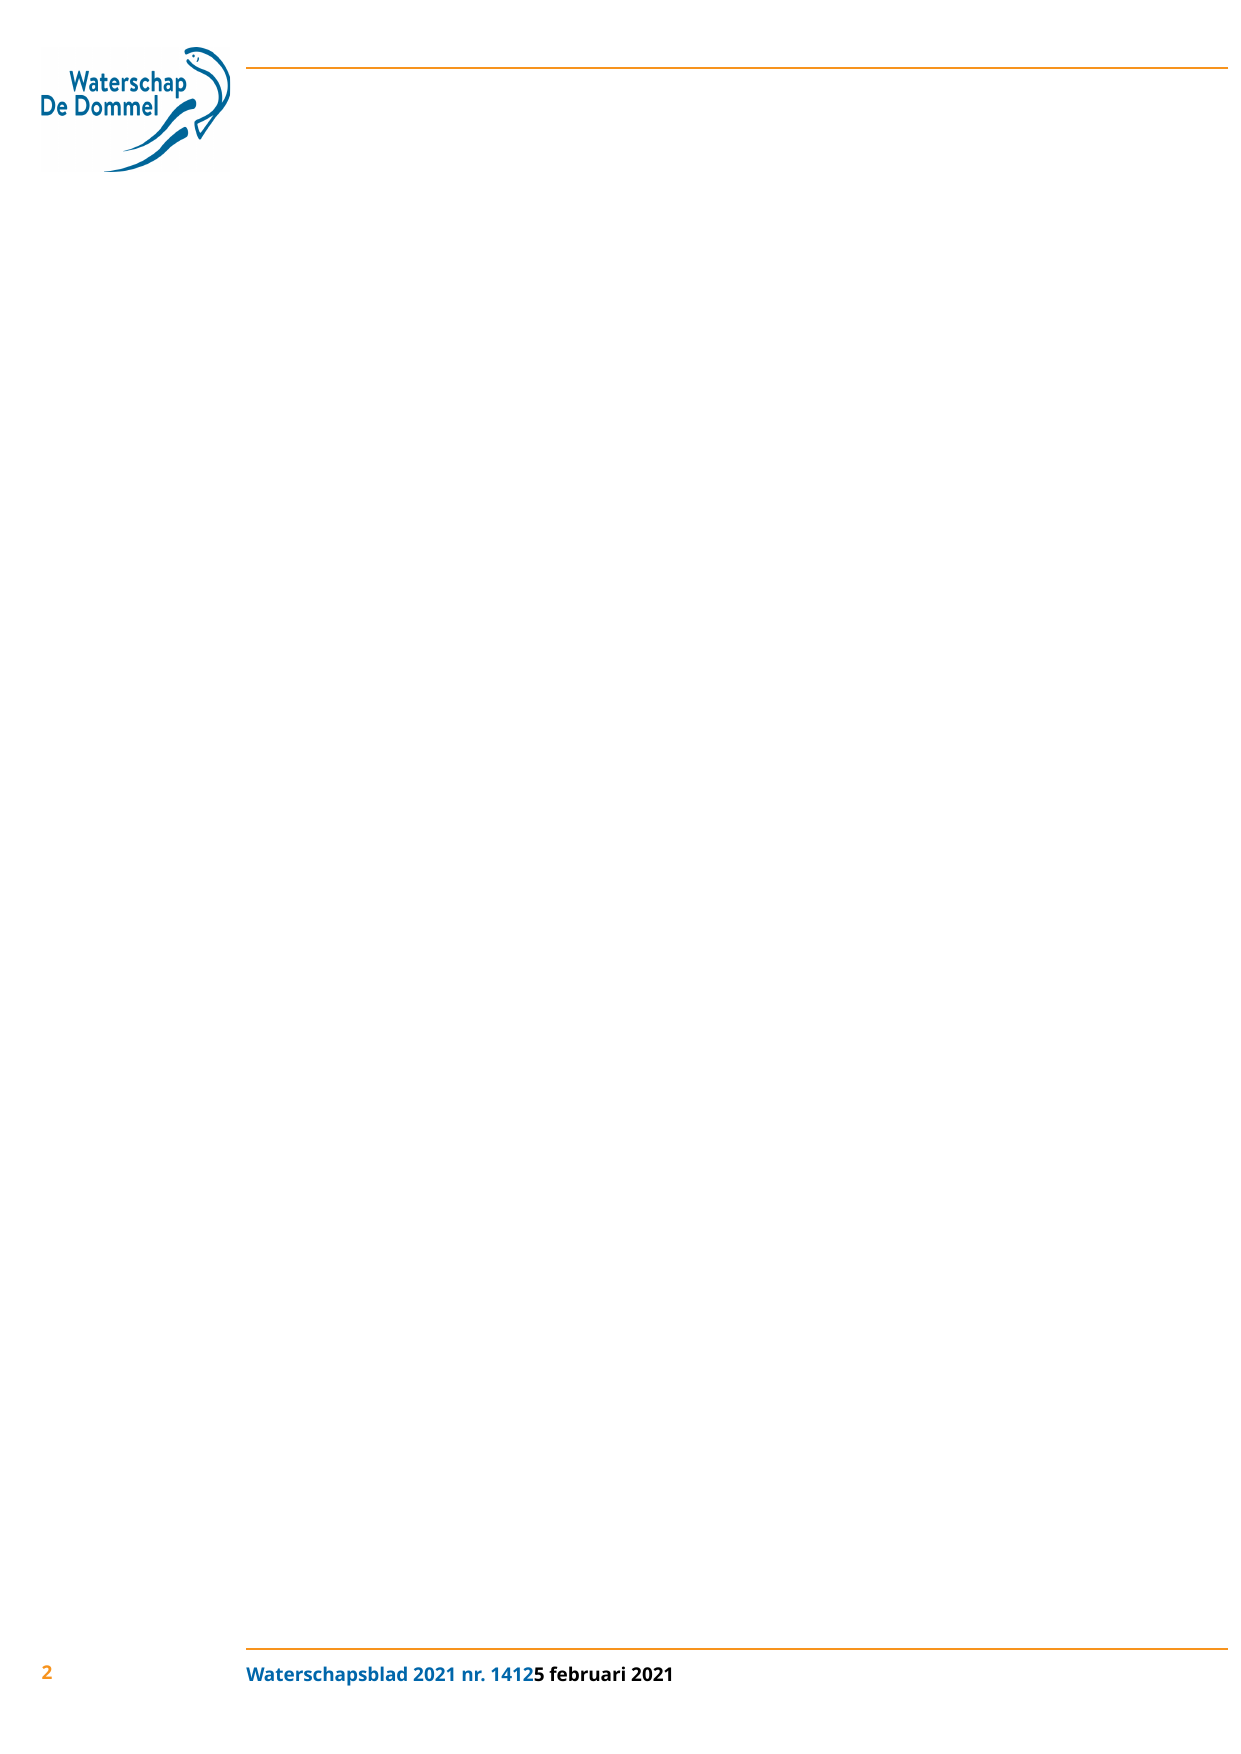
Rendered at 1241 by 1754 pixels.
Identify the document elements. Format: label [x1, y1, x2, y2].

picture [204, 47, 231, 76]
picture [45, 99, 51, 111]
picture [41, 47, 231, 172]
picture [198, 118, 210, 131]
